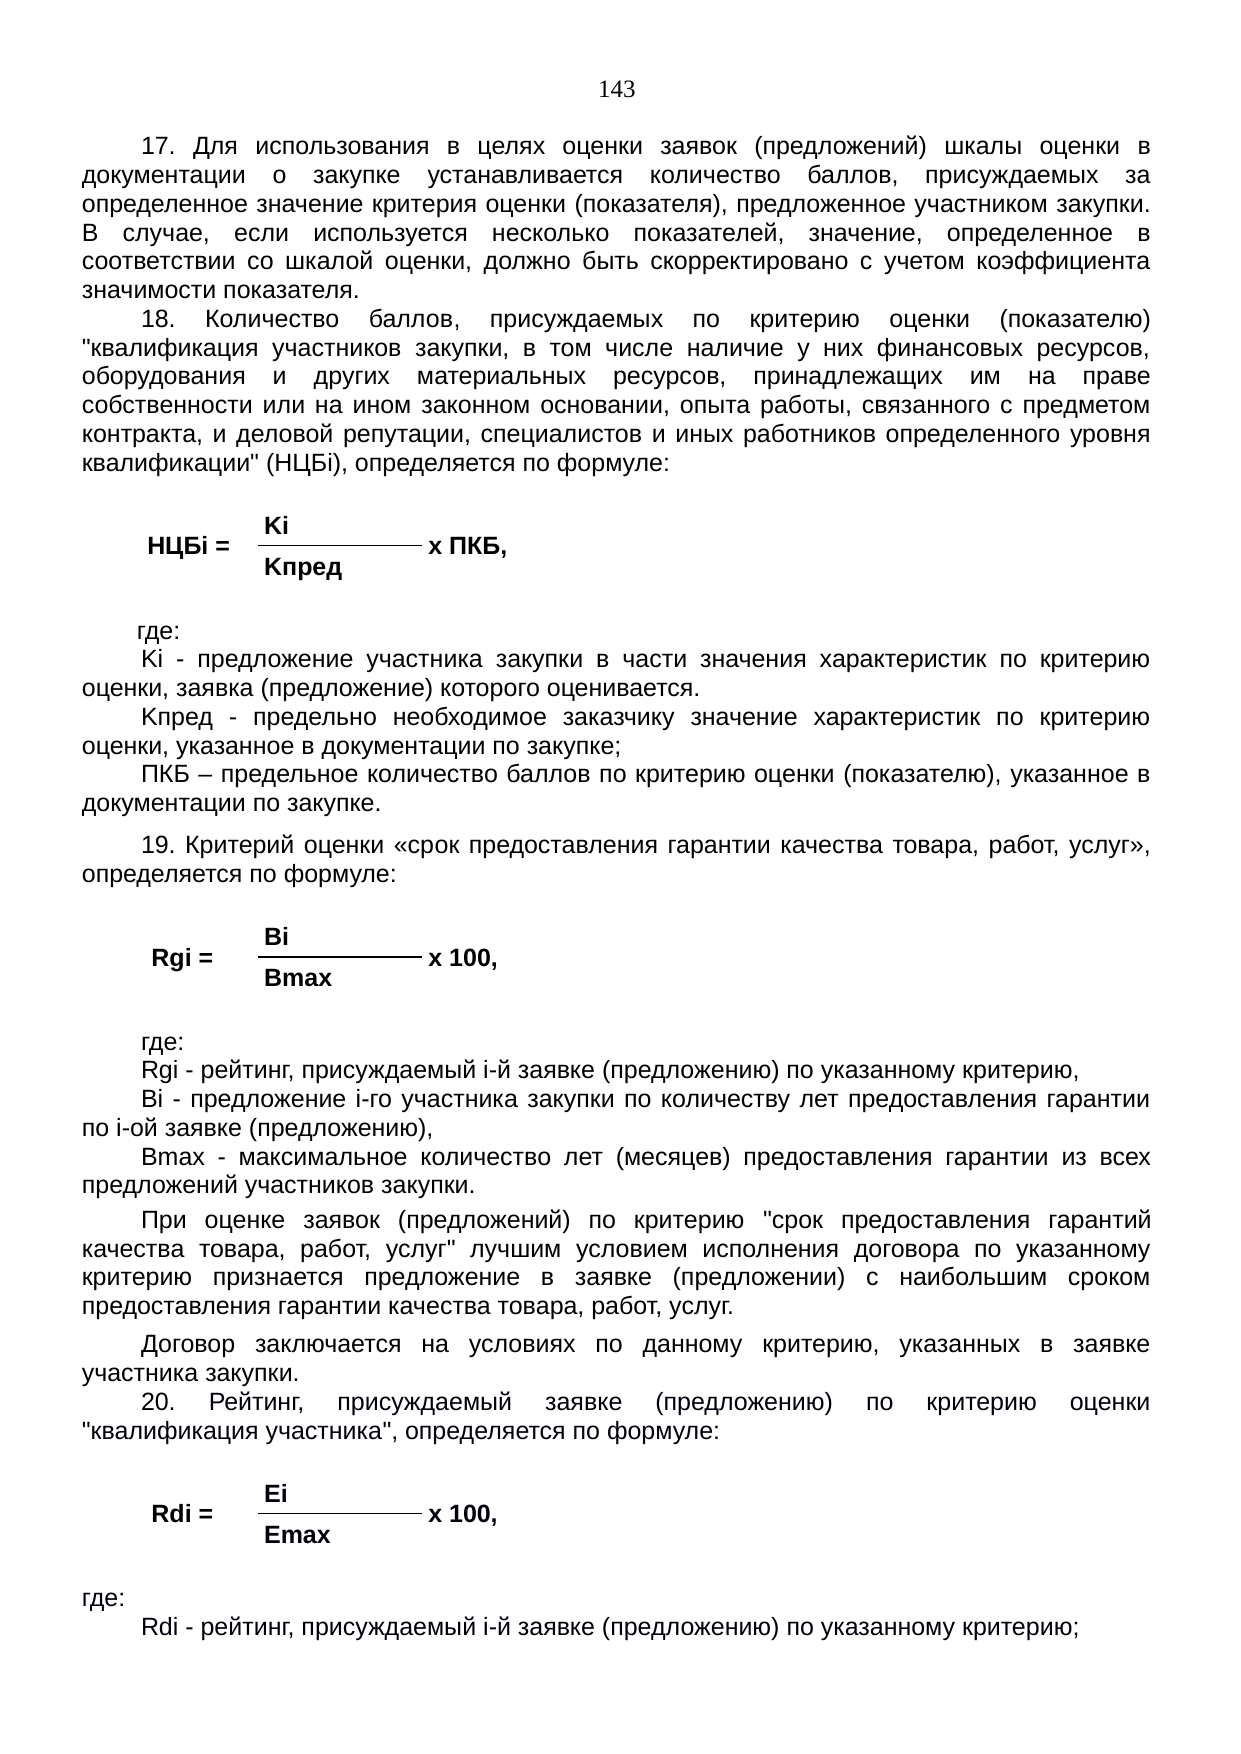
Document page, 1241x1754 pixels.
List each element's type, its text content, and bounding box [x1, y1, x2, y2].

table_header х ПКБ, [422, 505, 535, 586]
text ПКБ – предельное количество баллов по критерию оценки (показателю), указанное в документации по закупке. [82, 759, 1152, 817]
text 17. Для использования в целях оценки заявок (предложений) шкалы оценки в документации о закупке устанавливается количество баллов, присуждаемых за определенное значение критерия оценки (показателя), предложенное участником закупки. В случае, если используется несколько показателей, значение, определенное в соответствии со шкалой оценки, должно быть скорректировано с учетом коэффициента значимости показателя. [82, 131, 1152, 304]
text Rgi - рейтинг, присуждаемый i-й заявке (предложению) по указанному критерию, [82, 1055, 1152, 1084]
table_header Rgi = [86, 916, 258, 998]
table_header Rdi = [86, 1473, 258, 1554]
text где: [82, 1026, 1152, 1055]
text где: [82, 616, 1152, 644]
text Bmax - максимальное количество лет (месяцев) предоставления гарантии из всех предложений участников закупки. [82, 1141, 1152, 1199]
table_header Bi [258, 916, 422, 956]
table_cell Kпред [258, 546, 422, 586]
text Kпред - предельно необходимое заказчику значение характеристик по критерию оценки, указанное в документации по закупке; [82, 702, 1152, 759]
text 20. Рейтинг, присуждаемый заявке (предложению) по критерию оценки "квалификация участника", определяется по формуле: [82, 1387, 1152, 1444]
table_cell Emax [258, 1514, 422, 1554]
text Rdi - рейтинг, присуждаемый i-й заявке (предложению) по указанному критерию; [82, 1612, 1152, 1641]
table_header х 100, [422, 916, 535, 998]
text 18. Количество баллов, присуждаемых по критерию оценки (показателю) "квалификация участников закупки, в том числе наличие у них финансовых ресурсов, оборудования и других материальных ресурсов, принадлежащих им на праве собственности или на ином законном основании, опыта работы, связанного с предметом контракта, и деловой репутации, специалистов и иных работников определенного уровня квалификации" (НЦБi), определяется по формуле: [82, 304, 1152, 476]
text где: [82, 1583, 1152, 1612]
text Bi - предложение i-го участника закупки по количеству лет предоставления гарантии по i-ой заявке (предложению), [82, 1084, 1152, 1141]
table_header х 100, [422, 1473, 535, 1554]
text При оценке заявок (предложений) по критерию "срок предоставления гарантий качества товара, работ, услуг" лучшим условием исполнения договора по указанному критерию признается предложение в заявке (предложении) с наибольшим сроком предоставления гарантии качества товара, работ, услуг. [82, 1205, 1152, 1320]
text 19. Критерий оценки «срок предоставления гарантии качества товара, работ, услуг», определяется по формуле: [82, 830, 1152, 887]
table_header Ei [258, 1473, 422, 1513]
text Договор заключается на условиях по данному критерию, указанных в заявке участника закупки. [82, 1329, 1152, 1387]
text Ki - предложение участника закупки в части значения характеристик по критерию оценки, заявка (предложение) которого оценивается. [82, 644, 1152, 702]
table_header Ki [258, 505, 422, 545]
table_cell Bmax [258, 958, 422, 998]
table_header НЦБi = [86, 505, 258, 586]
